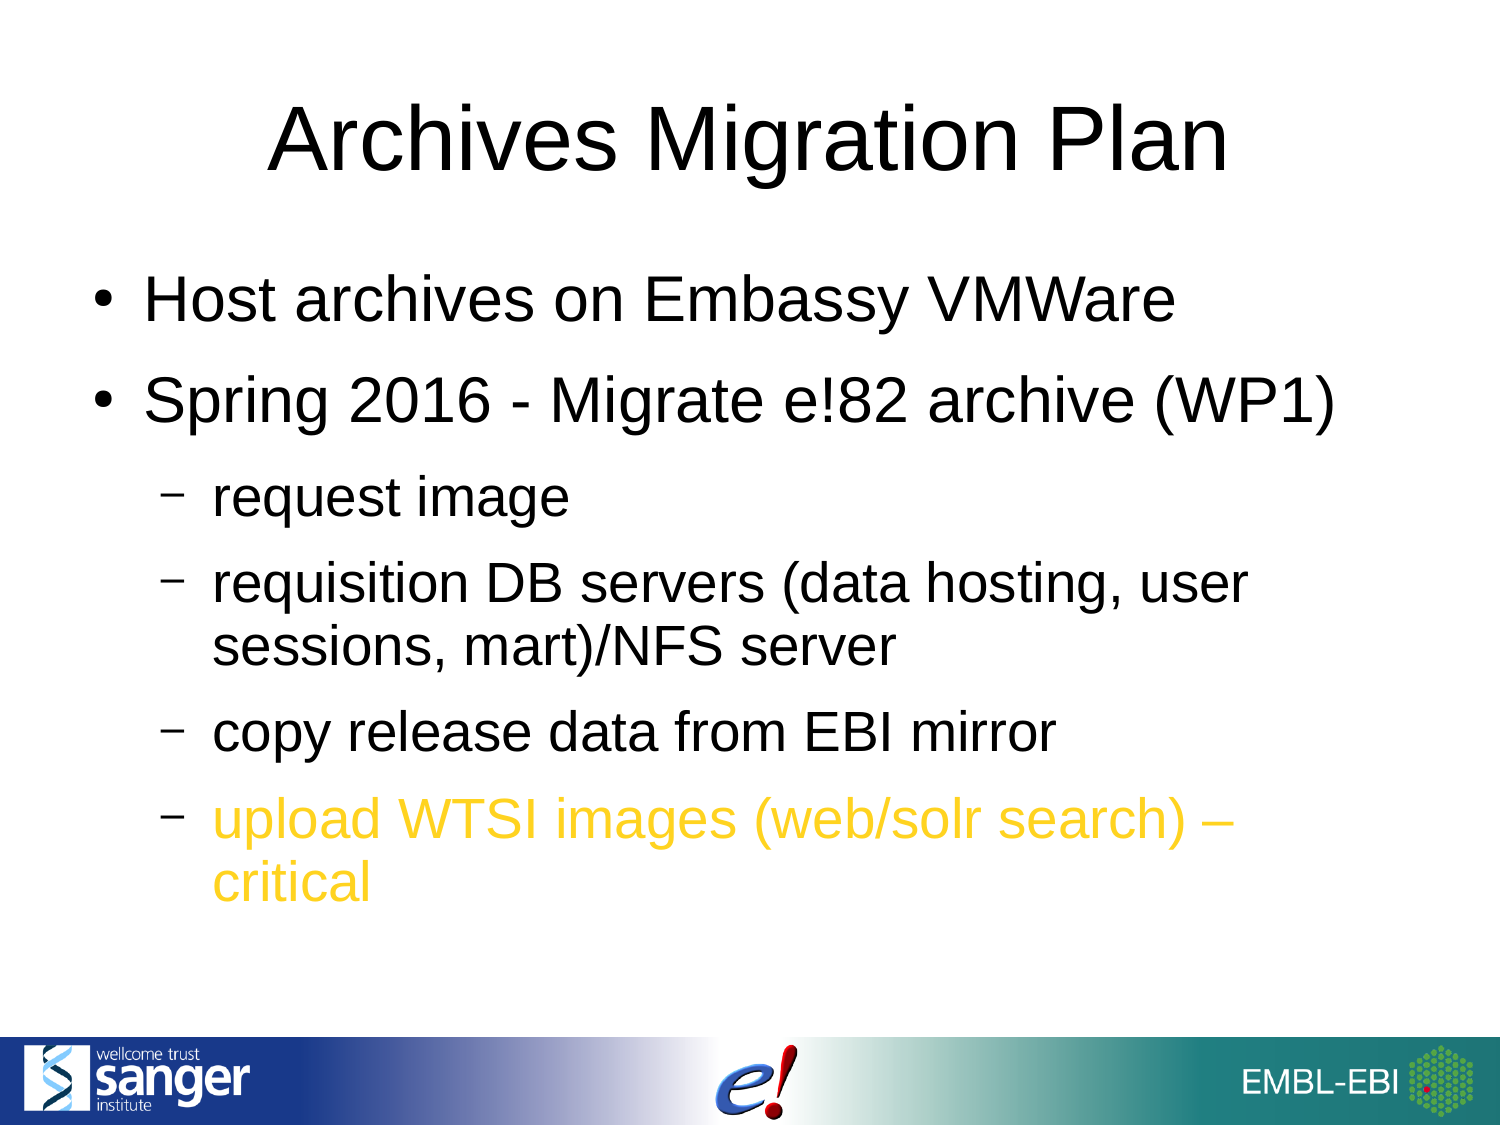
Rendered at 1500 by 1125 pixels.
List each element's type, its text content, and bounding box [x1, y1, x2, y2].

picture [0, 1037, 1500, 1125]
list Host archives on Embassy VMWare Spring 2016 - Migrate e!82 archive (WP1) request image requisition DB servers (data hosting, user sessions, mart)/NFS server copy release data from EBI mirror upload WTSI images (web/solr search) – critical [75, 263, 1395, 916]
title Archives Migration Plan [75, 44, 1425, 233]
